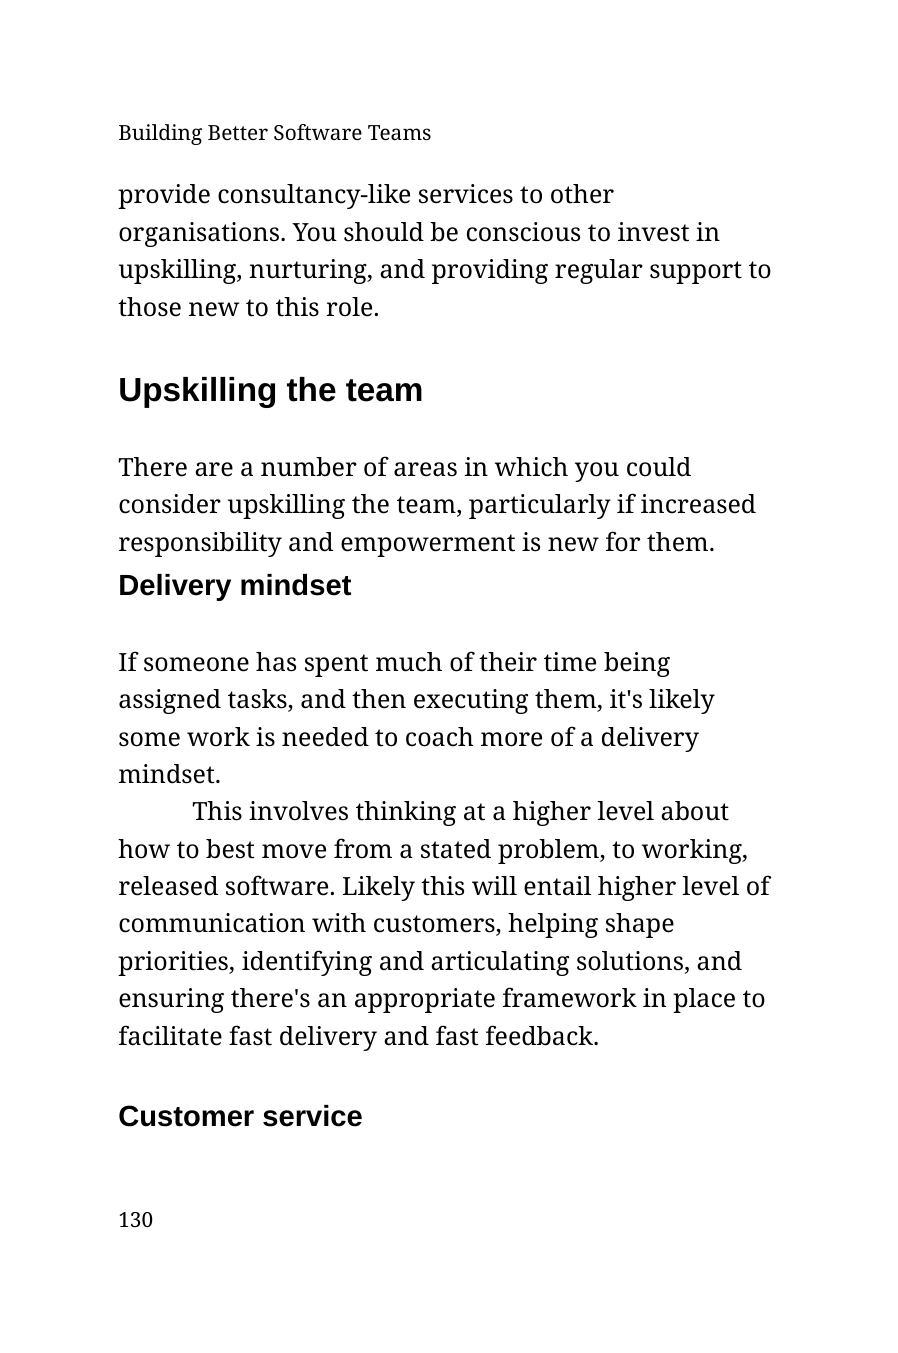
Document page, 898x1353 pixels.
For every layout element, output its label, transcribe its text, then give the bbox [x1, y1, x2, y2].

text provide consultancy-like services to other organisations. You should be conscious to invest in upskilling, nurturing, and providing regular support to those new to this role. [118, 177, 779, 323]
text If someone has spent much of their time being assigned tasks, and then executing them, it's likely some work is needed to coach more of a delivery mindset. [118, 644, 779, 791]
subtitle Upskilling the team [118, 370, 779, 408]
subtitle Customer service [118, 1099, 779, 1133]
subtitle Delivery mindset [118, 568, 779, 601]
text There are a number of areas in which you could consider upskilling the team, particularly if increased responsibility and empowerment is new for them. [118, 449, 779, 558]
text This involves thinking at a higher level about how to best move from a stated problem, to working, released software. Likely this will entail higher level of communication with customers, helping shape priorities, identifying and articulating solutions, and ensuring there's an appropriate framework in place to facilitate fast delivery and fast feedback. [118, 794, 779, 1052]
